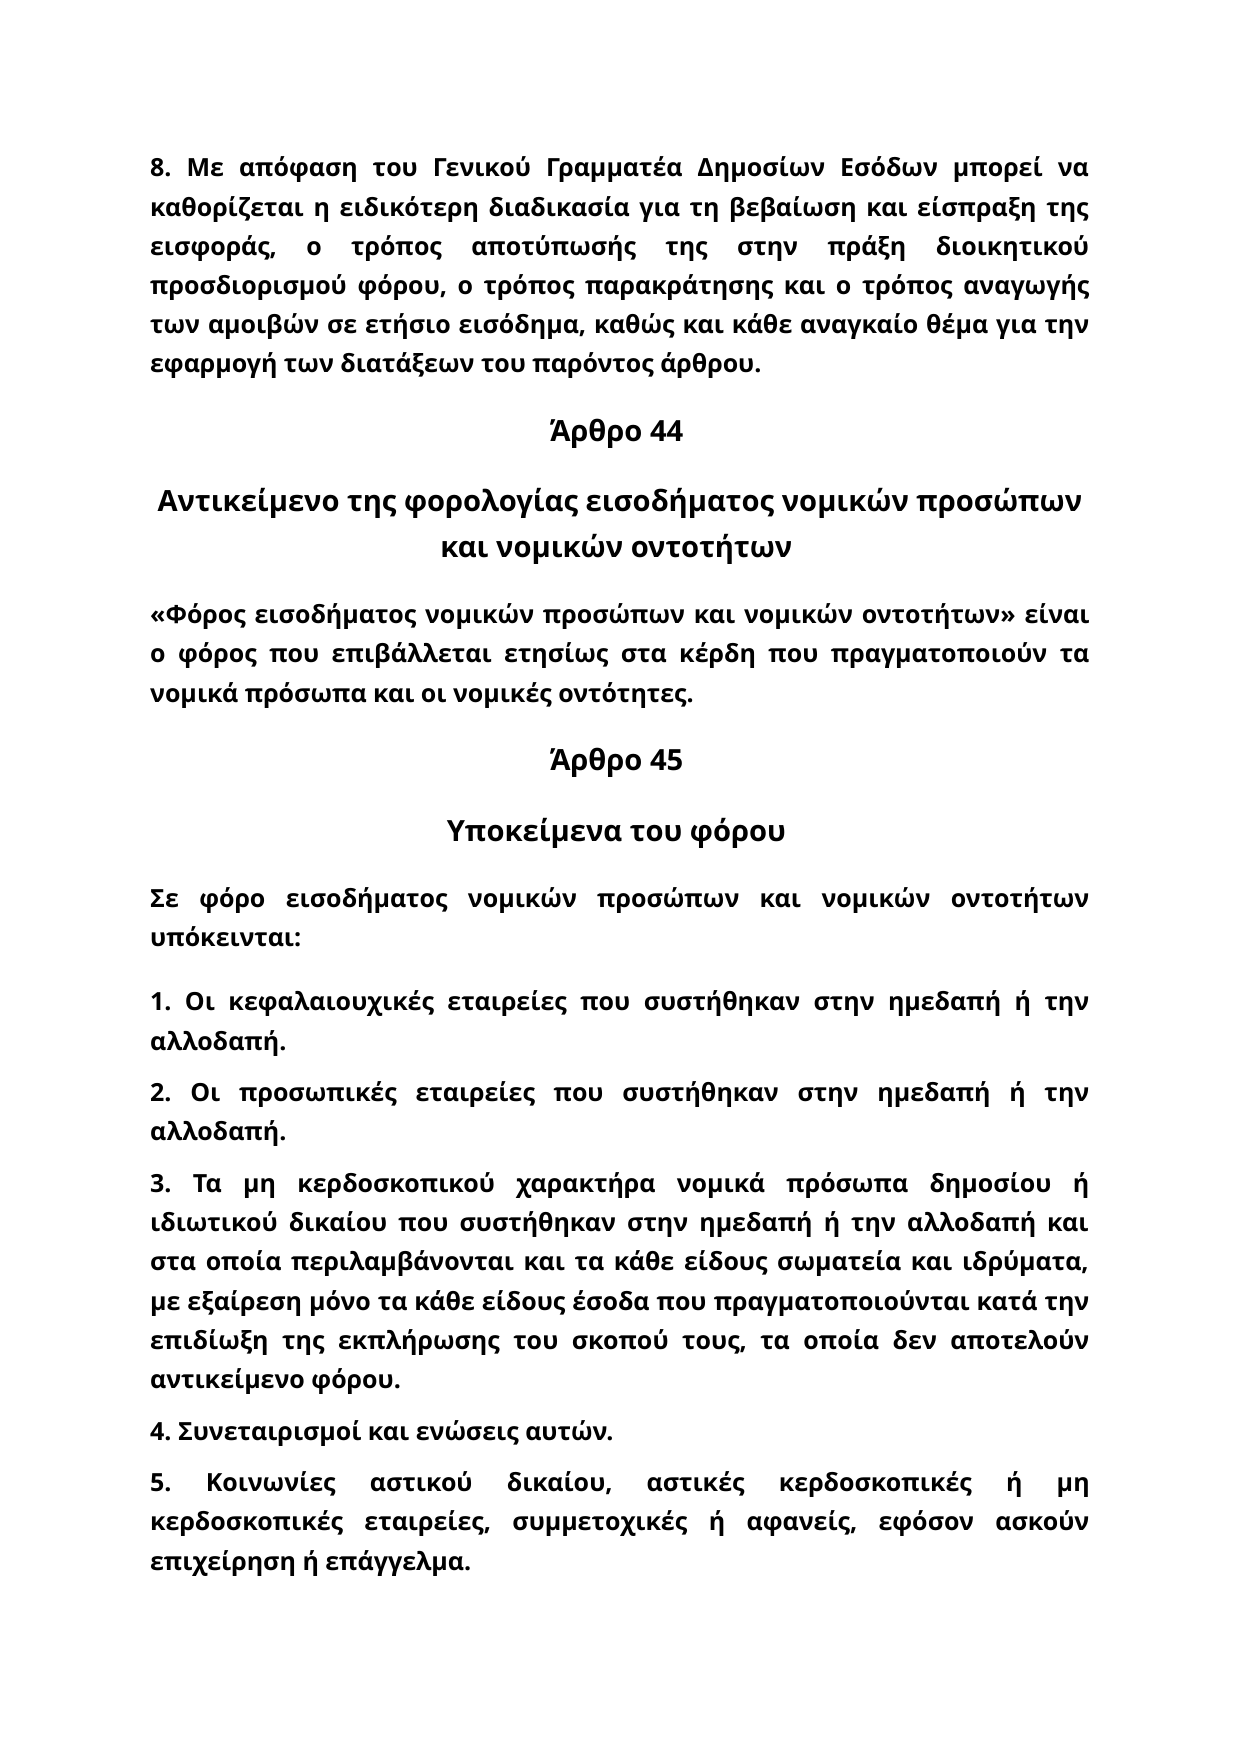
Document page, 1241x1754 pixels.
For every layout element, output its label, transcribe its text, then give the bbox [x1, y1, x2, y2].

subtitle Αντικείμενο της φορολογίας εισοδήματος νομικών προσώπων και νομικών οντοτήτων [150, 481, 1090, 566]
text 2. Οι προσωπικές εταιρείες που συστήθηκαν στην ημεδαπή ή την αλλοδαπή. [150, 1075, 1090, 1148]
text Σε φόρο εισοδήματος νομικών προσώπων και νομικών οντοτήτων υπόκεινται: [150, 881, 1090, 954]
text 4. Συνεταιρισμοί και ενώσεις αυτών. [150, 1413, 1090, 1447]
subtitle Άρθρο 45 [150, 739, 1090, 779]
text 3. Τα μη κερδοσκοπικού χαρακτήρα νομικά πρόσωπα δημοσίου ή ιδιωτικού δικαίου που συστήθηκαν στην ημεδαπή ή την αλλοδαπή και στα οποία περιλαμβάνονται και τα κάθε είδους σωματεία και ιδρύματα, με εξαίρεση μόνο τα κάθε είδους έσοδα που πραγματοποιούνται κατά την επιδίωξη της εκπλήρωσης του σκοπού τους, τα οποία δεν αποτελούν αντικείμενο φόρου. [150, 1166, 1090, 1396]
text 1. Οι κεφαλαιουχικές εταιρείες που συστήθηκαν στην ημεδαπή ή την αλλοδαπή. [150, 984, 1090, 1057]
subtitle Άρθρο 44 [150, 410, 1090, 450]
text «Φόρος εισοδήματος νομικών προσώπων και νομικών οντοτήτων» είναι ο φόρος που επιβάλλεται ετησίως στα κέρδη που πραγματοποιούν τα νομικά πρόσωπα και οι νομικές οντότητες. [150, 597, 1090, 709]
subtitle Υποκείμενα του φόρου [150, 810, 1090, 850]
text 5. Κοινωνίες αστικού δικαίου, αστικές κερδοσκοπικές ή μη κερδοσκοπικές εταιρείες, συμμετοχικές ή αφανείς, εφόσον ασκούν επιχείρηση ή επάγγελμα. [150, 1465, 1090, 1577]
text 8. Με απόφαση του Γενικού Γραμματέα Δημοσίων Εσόδων μπορεί να καθορίζεται η ειδικότερη διαδικασία για τη βεβαίωση και είσπραξη της εισφοράς, ο τρόπος αποτύπωσής της στην πράξη διοικητικού προσδιορισμού φόρου, ο τρόπος παρακράτησης και ο τρόπος αναγωγής των αμοιβών σε ετήσιο εισόδημα, καθώς και κάθε αναγκαίο θέμα για την εφαρμογή των διατάξεων του παρόντος άρθρου. [150, 150, 1090, 380]
